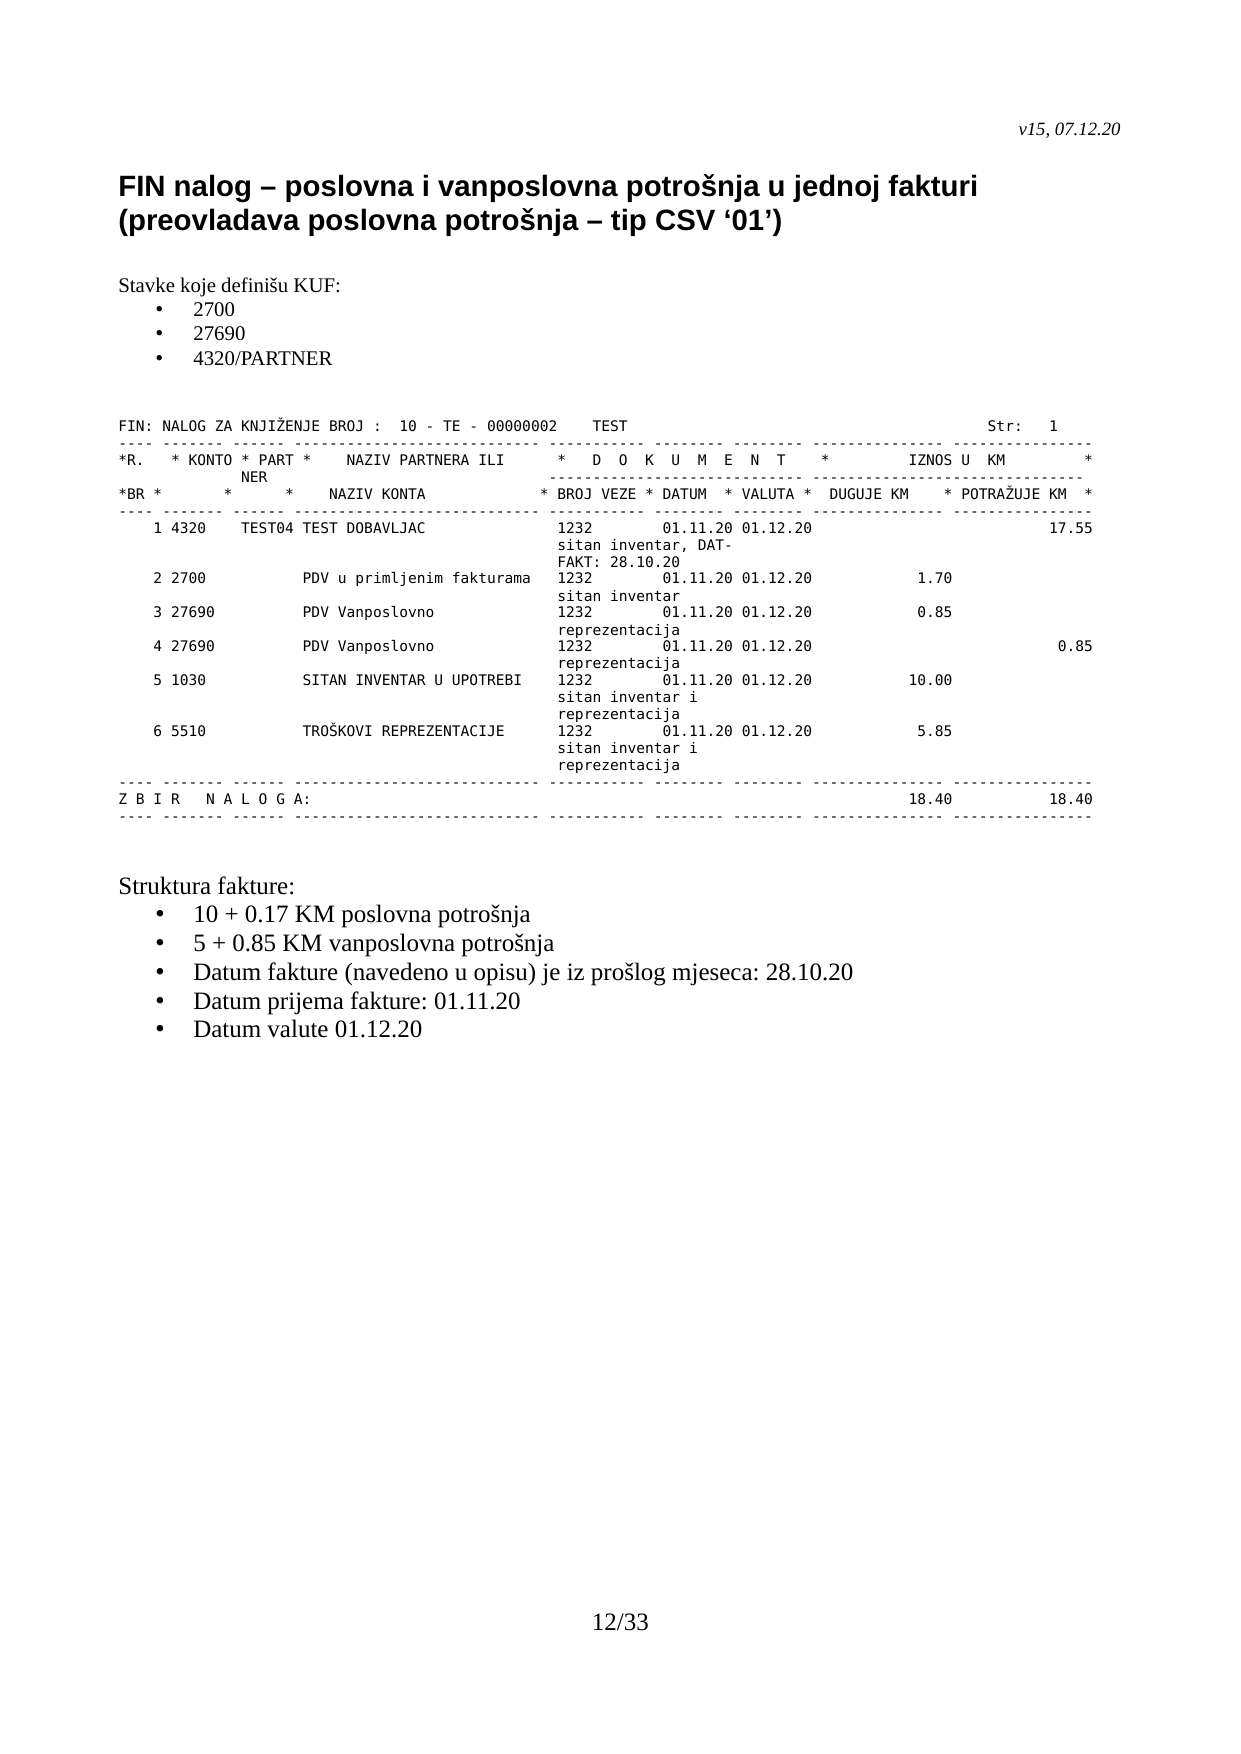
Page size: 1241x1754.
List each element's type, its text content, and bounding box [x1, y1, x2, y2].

text reprezentacija [118, 706, 1122, 723]
text sitan inventar i [118, 740, 1122, 757]
text Stavke koje definišu KUF: [118, 273, 1122, 297]
text *R. * KONTO * PART * NAZIV PARTNERA ILI * D O K U M E N T * IZNOS U KM * [118, 452, 1122, 468]
list 10 + 0.17 KM poslovna potrošnja [156, 899, 1122, 928]
list 2700 [156, 297, 1122, 321]
text ---- ------- ------ ---------------------------- ----------- -------- -------- --------------- ---------------- [118, 774, 1122, 791]
text reprezentacija [118, 621, 1122, 638]
list Datum fakture (navedeno u opisu) je iz prošlog mjeseca: 28.10.20 [156, 957, 1122, 986]
text sitan inventar, DAT- [118, 536, 1122, 553]
text NER ----------------------------- ------------------------------- [118, 468, 1122, 486]
list Datum valute 01.12.20 [156, 1014, 1122, 1043]
text Struktura fakture: [118, 871, 1122, 899]
text 5 1030 SITAN INVENTAR U UPOTREBI 1232 01.11.20 01.12.20 10.00 [118, 672, 1122, 689]
list 5 + 0.85 KM vanposlovna potrošnja [156, 928, 1122, 957]
text FAKT: 28.10.20 [118, 553, 1122, 570]
text ---- ------- ------ ---------------------------- ----------- -------- -------- --------------- ---------------- [118, 808, 1122, 825]
subtitle FIN nalog – poslovna i vanposlovna potrošnja u jednoj fakturi (preovladava poslovna potrošnja – tip CSV ‘01’) [118, 169, 1122, 237]
text 1 4320 TEST04 TEST DOBAVLJAC 1232 01.11.20 01.12.20 17.55 [118, 519, 1122, 536]
text sitan inventar [118, 587, 1122, 604]
text 4 27690 PDV Vanposlovno 1232 01.11.20 01.12.20 0.85 [118, 638, 1122, 655]
text sitan inventar i [118, 689, 1122, 706]
list 4320/PARTNER [156, 345, 1122, 369]
text reprezentacija [118, 757, 1122, 774]
text 2 2700 PDV u primljenim fakturama 1232 01.11.20 01.12.20 1.70 [118, 570, 1122, 587]
text FIN: NALOG ZA KNJIŽENJE BROJ : 10 - TE - 00000002 TEST Str: 1 [118, 418, 1122, 434]
text ---- ------- ------ ---------------------------- ----------- -------- -------- --------------- ---------------- [118, 434, 1122, 452]
text ---- ------- ------ ---------------------------- ----------- -------- -------- --------------- ---------------- [118, 502, 1122, 519]
list Datum prijema fakture: 01.11.20 [156, 986, 1122, 1014]
text Z B I R N A L O G A: 18.40 18.40 [118, 791, 1122, 808]
text 3 27690 PDV Vanposlovno 1232 01.11.20 01.12.20 0.85 [118, 604, 1122, 621]
text reprezentacija [118, 655, 1122, 672]
text *BR * * * NAZIV KONTA * BROJ VEZE * DATUM * VALUTA * DUGUJE KM * POTRAŽUJE KM * [118, 486, 1122, 502]
text 6 5510 TROŠKOVI REPREZENTACIJE 1232 01.11.20 01.12.20 5.85 [118, 723, 1122, 740]
list 27690 [156, 321, 1122, 345]
